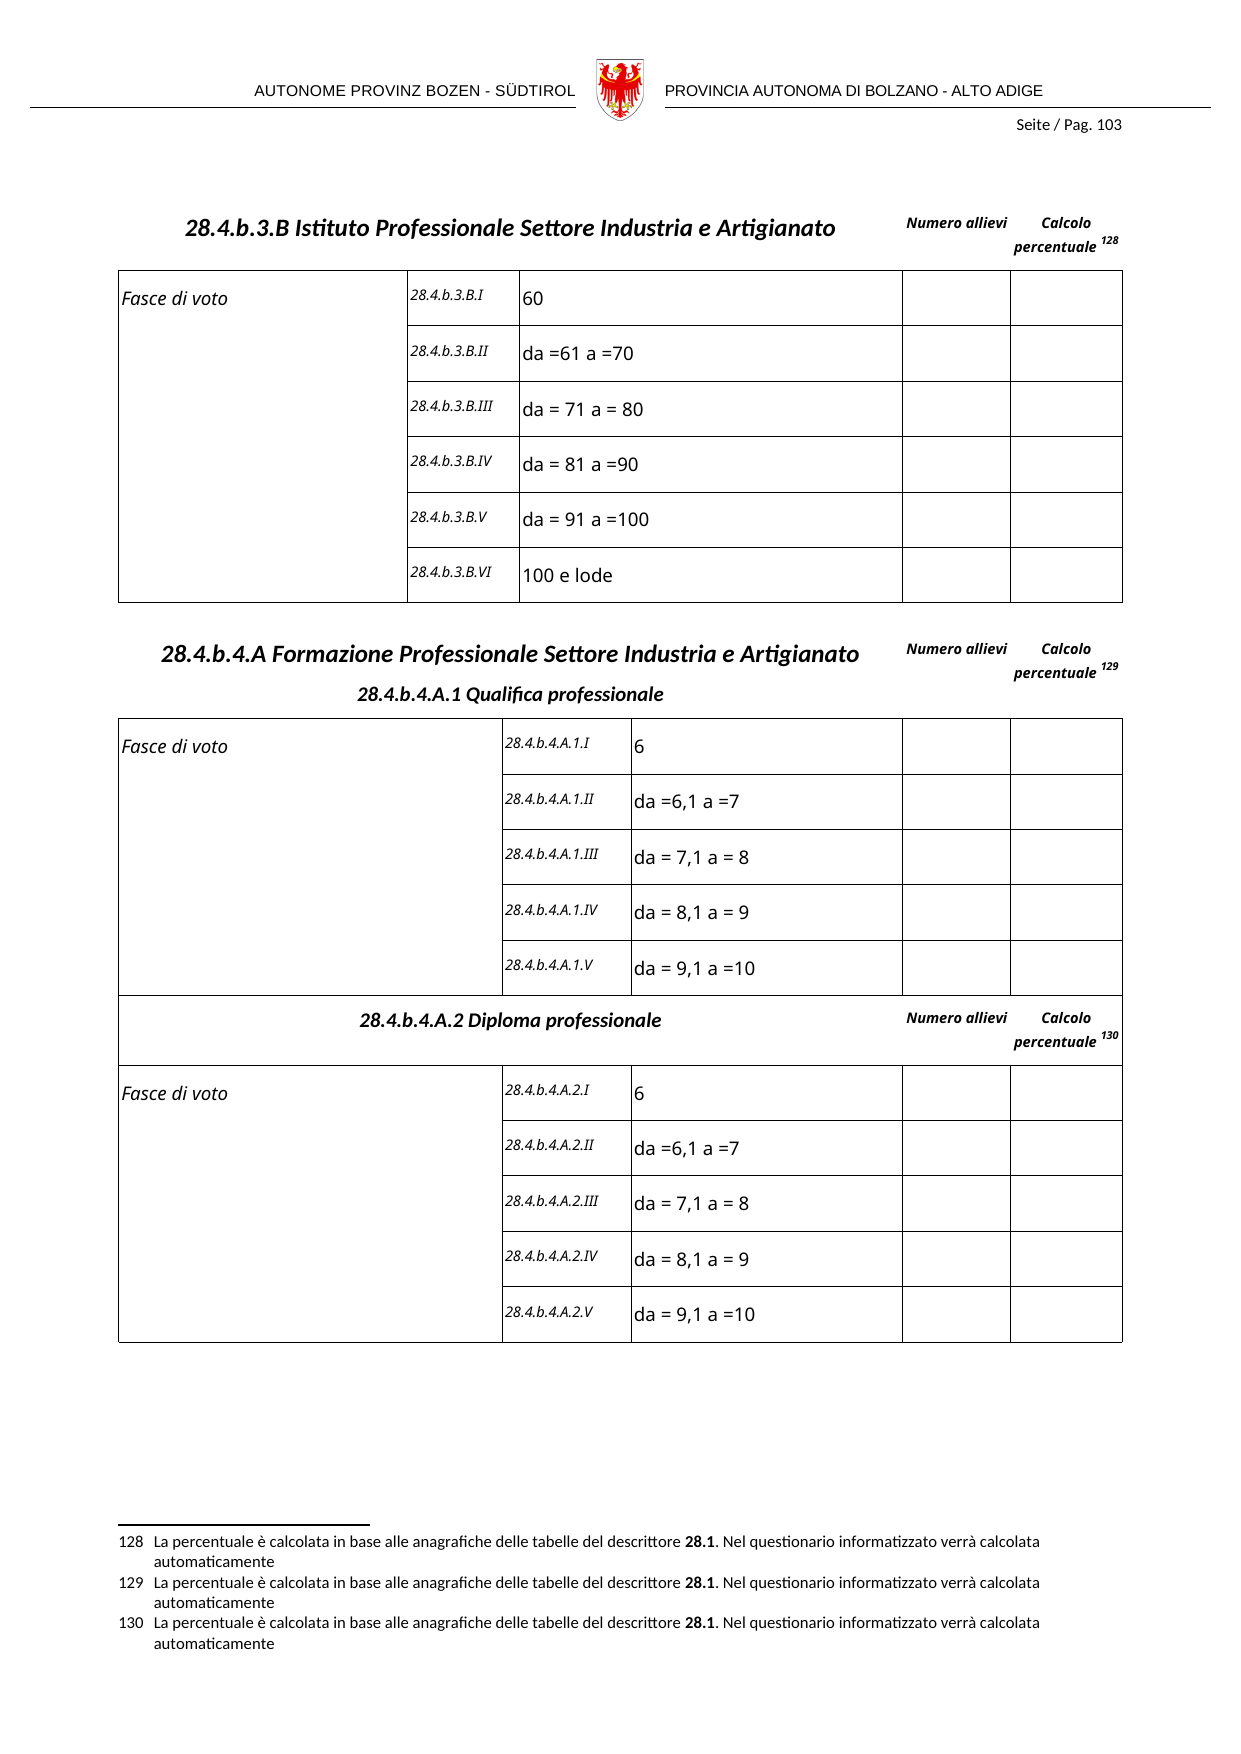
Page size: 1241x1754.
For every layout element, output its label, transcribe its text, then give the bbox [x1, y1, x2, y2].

table_cell 28.4.b.3.B.I [408, 271, 519, 325]
table_cell [1011, 437, 1122, 491]
table_cell [903, 493, 1010, 547]
table_cell [1011, 382, 1122, 436]
table_cell 28.4.b.3.B.II [408, 326, 519, 381]
table_cell 28.4.b.3.B.III [408, 382, 519, 436]
table_cell [1011, 1176, 1122, 1231]
table_cell [903, 885, 1010, 940]
table_cell [903, 271, 1010, 325]
table_cell [1011, 1232, 1122, 1286]
table_header 28.4.b.3.B Istituto Professionale Settore Industria e Artigianato [118, 201, 903, 270]
table_cell [1011, 830, 1122, 884]
table_cell Fasce di voto [119, 719, 502, 995]
table_cell da =6,1 a =7 [632, 1121, 902, 1175]
table_cell [1011, 326, 1122, 381]
table_cell [903, 326, 1010, 381]
table_cell [903, 1287, 1010, 1342]
table_cell da = 7,1 a = 8 [632, 1176, 902, 1231]
table_cell [903, 1176, 1010, 1231]
table_cell 28.4.b.4.A.1.V [503, 941, 631, 995]
table_cell 28.4.b.4.A.2.V [503, 1287, 631, 1342]
table_cell [1011, 719, 1122, 773]
table_cell [903, 1066, 1010, 1120]
table_cell [1011, 941, 1122, 995]
table_cell 6 [632, 1066, 902, 1120]
table_header Calcolo percentuale [1010, 627, 1122, 718]
table_cell Calcolo percentuale [1010, 996, 1122, 1064]
table_cell da = 81 a =90 [520, 437, 902, 491]
table_cell 28.4.b.4.A.1.IV [503, 885, 631, 940]
table_cell 6 [632, 719, 902, 773]
table_cell [903, 941, 1010, 995]
table_header Numero allievi [903, 201, 1010, 270]
table_header 28.4.b.4.A Formazione Professionale Settore Industria e Artigianato 28.4.b.4.A.1 Qualifica professionale [118, 627, 903, 718]
table_header Calcolo percentuale [1010, 201, 1122, 270]
table_cell [903, 1232, 1010, 1286]
table_cell da = 71 a = 80 [520, 382, 902, 436]
table_cell 28.4.b.4.A.1.II [503, 775, 631, 829]
table_cell [1011, 775, 1122, 829]
table_cell da = 8,1 a = 9 [632, 885, 902, 940]
table_cell 100 e lode [520, 548, 902, 602]
table_cell da = 9,1 a =10 [632, 1287, 902, 1342]
table_cell [1011, 271, 1122, 325]
table_cell [1011, 885, 1122, 940]
table_cell 28.4.b.3.B.VI [408, 548, 519, 602]
table_cell 28.4.b.4.A.2 Diploma professionale [119, 996, 903, 1064]
table_cell Fasce di voto [119, 271, 407, 602]
table_cell da = 91 a =100 [520, 493, 902, 547]
table_cell [903, 548, 1010, 602]
table_cell [903, 830, 1010, 884]
table_cell [903, 437, 1010, 491]
table_cell da = 7,1 a = 8 [632, 830, 902, 884]
table_cell da =6,1 a =7 [632, 775, 902, 829]
table_cell 28.4.b.4.A.2.IV [503, 1232, 631, 1286]
table_cell [1011, 1121, 1122, 1175]
table_cell 28.4.b.4.A.1.III [503, 830, 631, 884]
table_cell [903, 775, 1010, 829]
picture [596, 59, 644, 121]
table_cell 60 [520, 271, 902, 325]
table_cell [1011, 1287, 1122, 1342]
table_cell Fasce di voto [119, 1066, 502, 1342]
table_cell [1011, 493, 1122, 547]
table_cell da = 9,1 a =10 [632, 941, 902, 995]
table_cell 28.4.b.4.A.2.I [503, 1066, 631, 1120]
table_cell da = 8,1 a = 9 [632, 1232, 902, 1286]
table_cell [1011, 548, 1122, 602]
table_header Numero allievi [903, 627, 1010, 718]
table_cell [903, 719, 1010, 773]
table_cell 28.4.b.3.B.IV [408, 437, 519, 491]
table_cell 28.4.b.3.B.V [408, 493, 519, 547]
table_cell 28.4.b.4.A.1.I [503, 719, 631, 773]
table_cell [903, 382, 1010, 436]
table_cell Numero allievi [903, 996, 1010, 1064]
table_cell [1011, 1066, 1122, 1120]
table_cell [903, 1121, 1010, 1175]
table_cell 28.4.b.4.A.2.II [503, 1121, 631, 1175]
table_cell 28.4.b.4.A.2.III [503, 1176, 631, 1231]
table_cell da =61 a =70 [520, 326, 902, 381]
